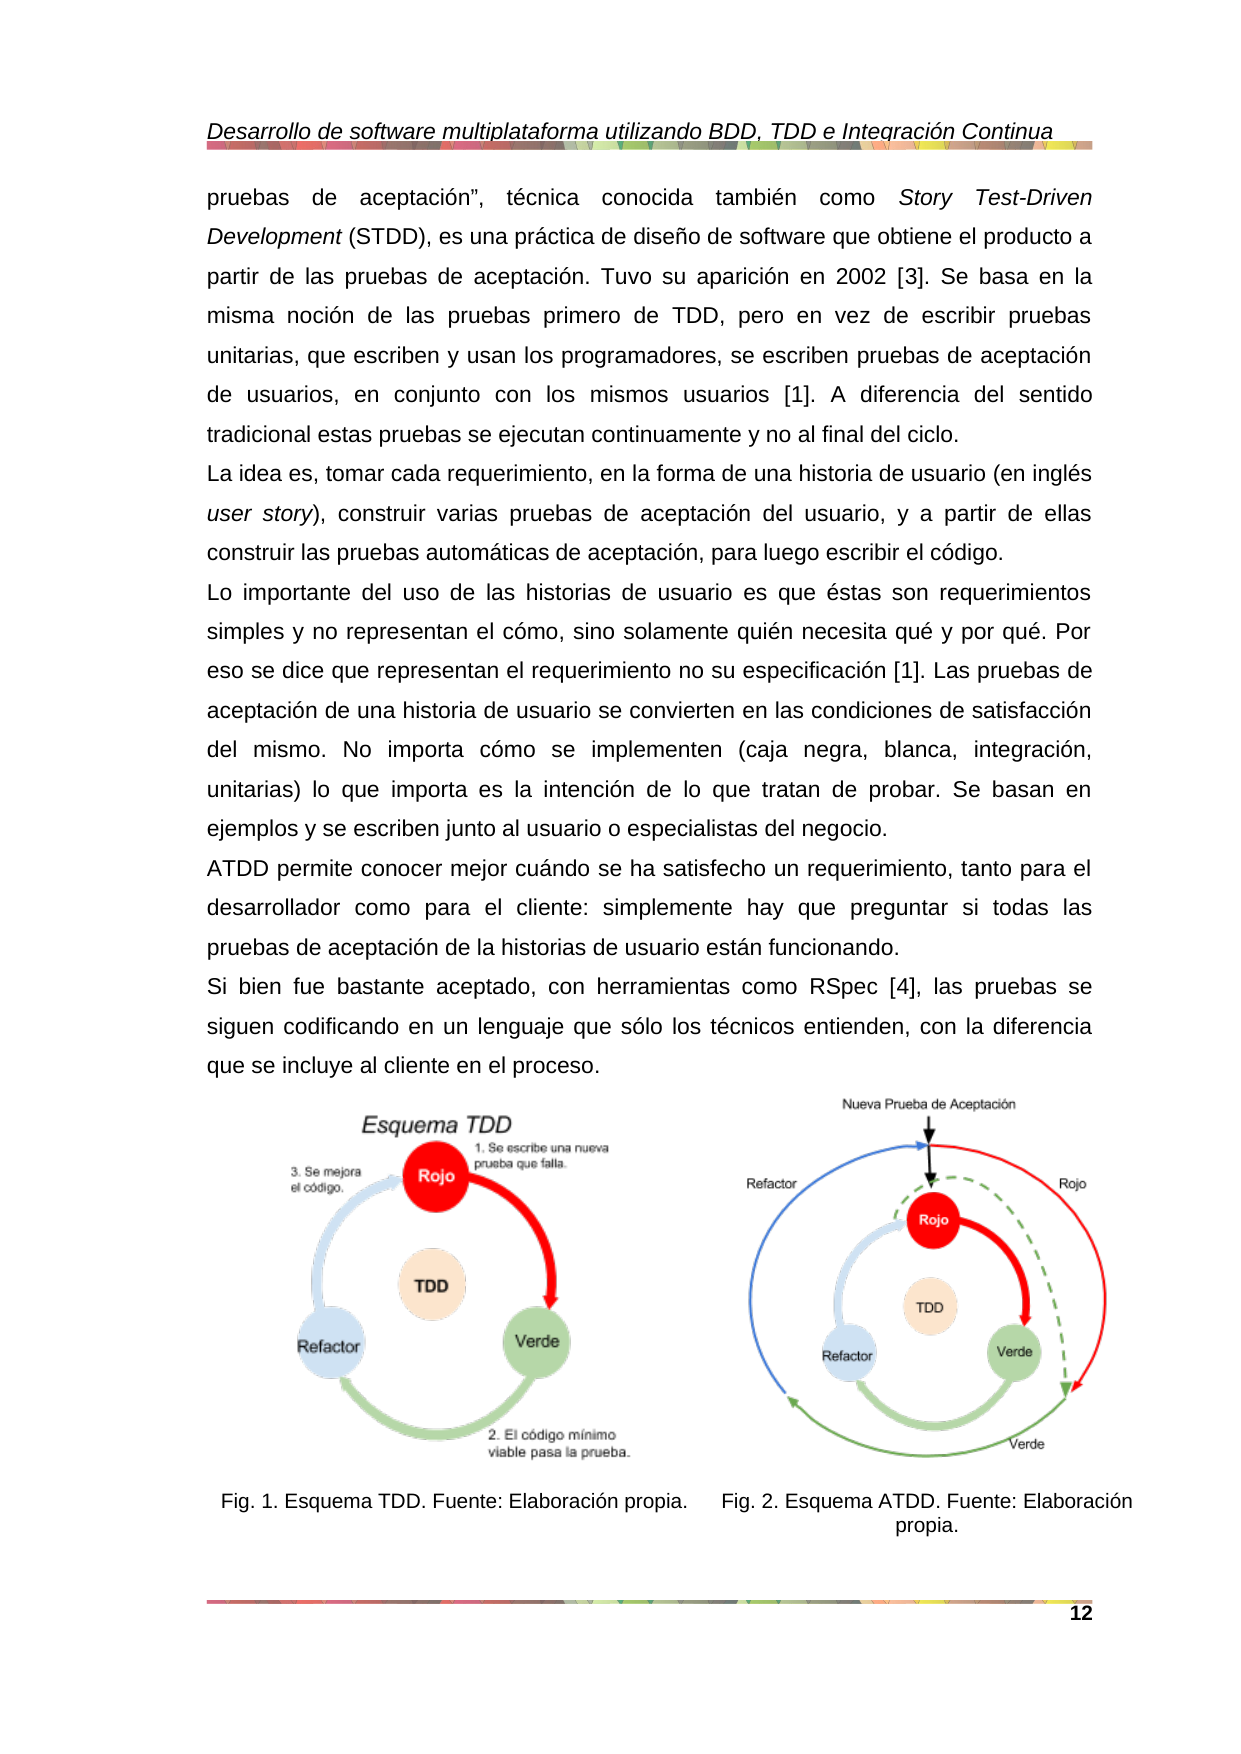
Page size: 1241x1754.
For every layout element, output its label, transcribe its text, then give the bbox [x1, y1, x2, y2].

text ATDD permite conocer mejor cuándo se ha satisfecho un requerimiento, tanto para el desarrollador como para el cliente: simplemente hay que preguntar si todas las pruebas de aceptación de la historias de usuario están funcionando. [207, 855, 1093, 960]
text pruebas de aceptación”, técnica conocida también como Story Test-Driven Development (STDD), es una práctica de diseño de software que obtiene el producto a partir de las pruebas de aceptación. Tuvo su aparición en 2002 [3]. Se basa en la misma noción de las pruebas primero de TDD, pero en vez de escribir pruebas unitarias, que escriben y usan los programadores, se escriben pruebas de aceptación de usuarios, en conjunto con los mismos usuarios [1]. A diferencia del sentido tradicional estas pruebas se ejecutan continuamente y no al final del ciclo. [207, 184, 1093, 447]
picture [277, 1097, 632, 1465]
table_cell Fig. 2. Esquema ATDD. Fuente: Elaboración propia. [702, 1470, 1152, 1555]
text La idea es, tomar cada requerimiento, en la forma de una historia de usuario (en inglés user story), construir varias pruebas de aceptación del usuario, y a partir de ellas construir las pruebas automáticas de aceptación, para luego escribir el código. [207, 460, 1093, 565]
text Si bien fue bastante aceptado, con herramientas como RSpec [4], las pruebas se siguen codificando en un lenguaje que sólo los técnicos entienden, con la diferencia que se incluye al cliente en el proceso. [207, 973, 1093, 1078]
table_cell Fig. 1. Esquema TDD. Fuente: Elaboración propia. [207, 1470, 702, 1555]
table_header [207, 1092, 702, 1470]
table_header [702, 1092, 1152, 1470]
picture [745, 1097, 1109, 1458]
text Lo importante del uso de las historias de usuario es que éstas son requerimientos simples y no representan el cómo, sino solamente quién necesita qué y por qué. Por eso se dice que representan el requerimiento no su especificación [1]. Las pruebas de aceptación de una historia de usuario se convierten en las condiciones de satisfacción del mismo. No importa cómo se implementen (caja negra, blanca, integración, unitarias) lo que importa es la intención de lo que tratan de probar. Se basan en ejemplos y se escriben junto al usuario o especialistas del negocio. [207, 578, 1093, 842]
